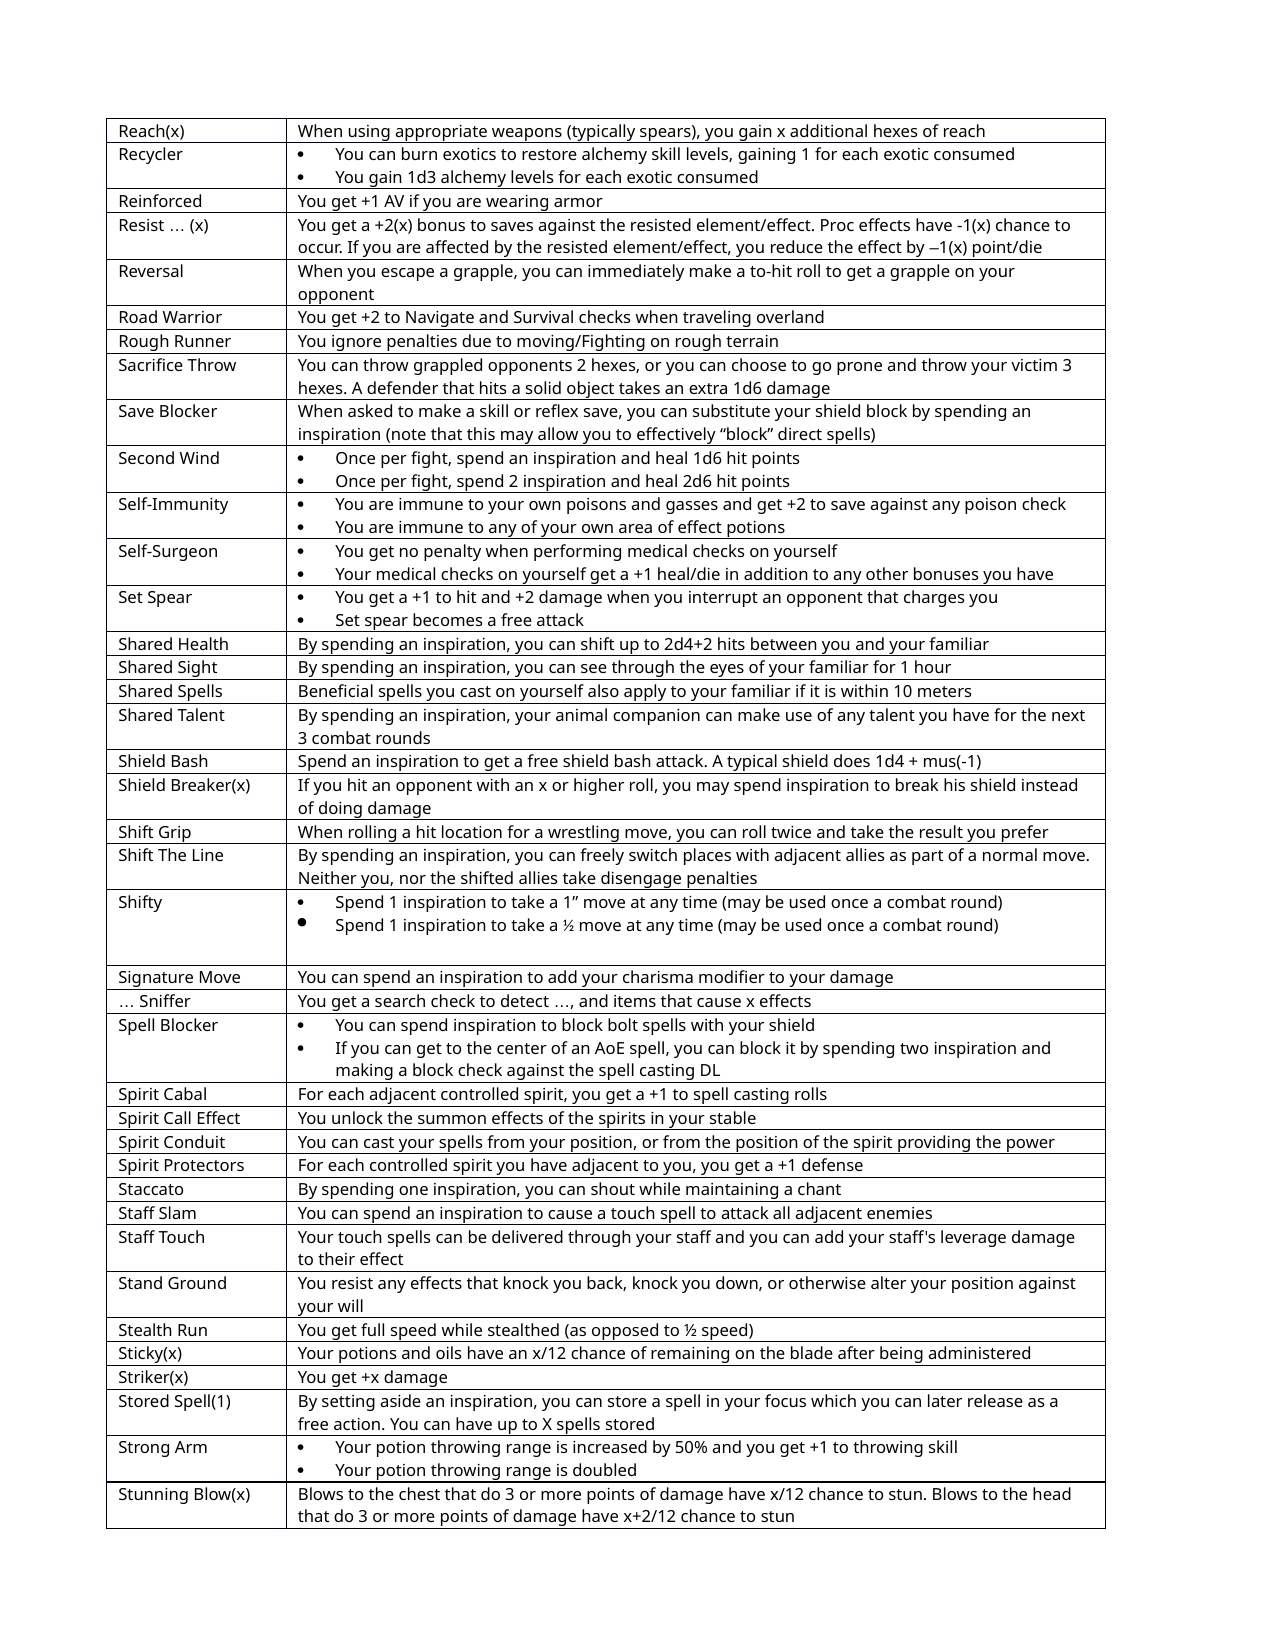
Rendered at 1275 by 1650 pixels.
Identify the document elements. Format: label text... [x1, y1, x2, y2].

table_cell Staccato [107, 1178, 286, 1201]
table_cell Sacrifice Throw [107, 354, 286, 399]
table_cell Shield Bash [107, 750, 286, 773]
table_cell Road Warrior [107, 306, 286, 329]
table_cell For each controlled spirit you have adjacent to you, you get a +1 defense [287, 1154, 1105, 1177]
table_cell Signature Move [107, 966, 286, 989]
table_cell You can burn exotics to restore alchemy skill levels, gaining 1 for each exotic consumed You gain 1d3 alchemy levels for each exotic consumed [287, 143, 1105, 188]
table_cell For each adjacent controlled spirit, you get a +1 to spell casting rolls [287, 1083, 1105, 1106]
table_cell You get a +1 to hit and +2 damage when you interrupt an opponent that charges you Set spear becomes a free attack [287, 586, 1105, 631]
table_cell You can cast your spells from your position, or from the position of the spirit providing the power [287, 1130, 1105, 1153]
table_cell You get no penalty when performing medical checks on yourself Your medical checks on yourself get a +1 heal/die in addition to any other bonuses you have [287, 539, 1105, 585]
table_cell By setting aside an inspiration, you can store a spell in your focus which you can later release as a free action. You can have up to X spells stored [287, 1390, 1105, 1435]
table_cell Resist … (x) [107, 213, 286, 258]
table_cell You unlock the summon effects of the spirits in your stable [287, 1107, 1105, 1129]
table_cell Stealth Run [107, 1318, 286, 1341]
table_cell When rolling a hit location for a wrestling move, you can roll twice and take the result you prefer [287, 820, 1105, 843]
table_cell You get +x damage [287, 1366, 1105, 1388]
table_cell You are immune to your own poisons and gasses and get +2 to save against any poison check You are immune to any of your own area of effect potions [287, 493, 1105, 538]
table_cell Once per fight, spend an inspiration and heal 1d6 hit points Once per fight, spend 2 inspiration and heal 2d6 hit points [287, 446, 1105, 492]
table_cell Spend 1 inspiration to take a 1” move at any time (may be used once a combat round) Spend 1 inspiration to take a ½ move at any time (may be used once a combat round) [287, 890, 1105, 965]
table_cell Shift Grip [107, 820, 286, 843]
table_cell … Sniffer [107, 990, 286, 1013]
table_cell By spending an inspiration, your animal companion can make use of any talent you have for the next 3 combat rounds [287, 704, 1105, 749]
table_cell If you hit an opponent with an x or higher roll, you may spend inspiration to break his shield instead of doing damage [287, 774, 1105, 819]
table_cell You get a search check to detect …, and items that cause x effects [287, 990, 1105, 1013]
table_cell Reach(x) [107, 119, 286, 142]
table_cell Second Wind [107, 446, 286, 492]
table_cell Spell Blocker [107, 1014, 286, 1082]
table_cell Recycler [107, 143, 286, 188]
table_cell Self-Surgeon [107, 539, 286, 585]
table_cell Shared Spells [107, 680, 286, 702]
table_cell Save Blocker [107, 400, 286, 445]
table_cell Shared Sight [107, 656, 286, 679]
table_cell Staff Touch [107, 1225, 286, 1271]
table_cell When using appropriate weapons (typically spears), you gain x additional hexes of reach [287, 119, 1105, 142]
table_cell Your touch spells can be delivered through your staff and you can add your staff's leverage damage to their effect [287, 1225, 1105, 1271]
table_cell You get +1 AV if you are wearing armor [287, 189, 1105, 212]
table_cell Stored Spell(1) [107, 1390, 286, 1435]
table_cell Reinforced [107, 189, 286, 212]
table_cell Shared Health [107, 632, 286, 655]
table_cell You can spend an inspiration to cause a touch spell to attack all adjacent enemies [287, 1202, 1105, 1224]
table_cell You can spend inspiration to block bolt spells with your shield If you can get to the center of an AoE spell, you can block it by spending two inspiration and making a block check against the spell casting DL [287, 1014, 1105, 1082]
table_cell You get +2 to Navigate and Survival checks when traveling overland [287, 306, 1105, 329]
table_cell Striker(x) [107, 1366, 286, 1388]
table_cell You get a +2(x) bonus to saves against the resisted element/effect. Proc effects have -1(x) chance to occur. If you are affected by the resisted element/effect, you reduce the effect by –1(x) point/die [287, 213, 1105, 258]
table_cell Beneficial spells you cast on yourself also apply to your familiar if it is within 10 meters [287, 680, 1105, 702]
table_cell Your potion throwing range is increased by 50% and you get +1 to throwing skill Your potion throwing range is doubled [287, 1436, 1105, 1481]
table_cell By spending one inspiration, you can shout while maintaining a chant [287, 1178, 1105, 1201]
table_cell By spending an inspiration, you can shift up to 2d4+2 hits between you and your familiar [287, 632, 1105, 655]
table_cell Shield Breaker(x) [107, 774, 286, 819]
table_cell Your potions and oils have an x/12 chance of remaining on the blade after being administered [287, 1342, 1105, 1365]
table_cell Self-Immunity [107, 493, 286, 538]
table_cell When you escape a grapple, you can immediately make a to-hit roll to get a grapple on your opponent [287, 260, 1105, 305]
table_cell Spirit Call Effect [107, 1107, 286, 1129]
table_cell Spirit Cabal [107, 1083, 286, 1106]
table_cell Sticky(x) [107, 1342, 286, 1365]
table_cell You resist any effects that knock you back, knock you down, or otherwise alter your position against your will [287, 1272, 1105, 1317]
table_cell You get full speed while stealthed (as opposed to ½ speed) [287, 1318, 1105, 1341]
table_cell You ignore penalties due to moving/Fighting on rough terrain [287, 330, 1105, 352]
table_cell Shared Talent [107, 704, 286, 749]
table_cell Spirit Conduit [107, 1130, 286, 1153]
table_cell Spend an inspiration to get a free shield bash attack. A typical shield does 1d4 + mus(-1) [287, 750, 1105, 773]
table_cell Staff Slam [107, 1202, 286, 1224]
table_cell Reversal [107, 260, 286, 305]
table_cell You can throw grappled opponents 2 hexes, or you can choose to go prone and throw your victim 3 hexes. A defender that hits a solid object takes an extra 1d6 damage [287, 354, 1105, 399]
table_cell When asked to make a skill or reflex save, you can substitute your shield block by spending an inspiration (note that this may allow you to effectively “block” direct spells) [287, 400, 1105, 445]
table_cell Rough Runner [107, 330, 286, 352]
table_cell Stand Ground [107, 1272, 286, 1317]
table_cell By spending an inspiration, you can see through the eyes of your familiar for 1 hour [287, 656, 1105, 679]
table_cell Stunning Blow(x) [107, 1483, 286, 1528]
table_cell Strong Arm [107, 1436, 286, 1481]
table_cell Blows to the chest that do 3 or more points of damage have x/12 chance to stun. Blows to the head that do 3 or more points of damage have x+2/12 chance to stun [287, 1483, 1105, 1528]
table_cell Spirit Protectors [107, 1154, 286, 1177]
table_cell By spending an inspiration, you can freely switch places with adjacent allies as part of a normal move. Neither you, nor the shifted allies take disengage penalties [287, 844, 1105, 889]
table_cell You can spend an inspiration to add your charisma modifier to your damage [287, 966, 1105, 989]
table_cell Shifty [107, 890, 286, 965]
table_cell Shift The Line [107, 844, 286, 889]
table_cell Set Spear [107, 586, 286, 631]
